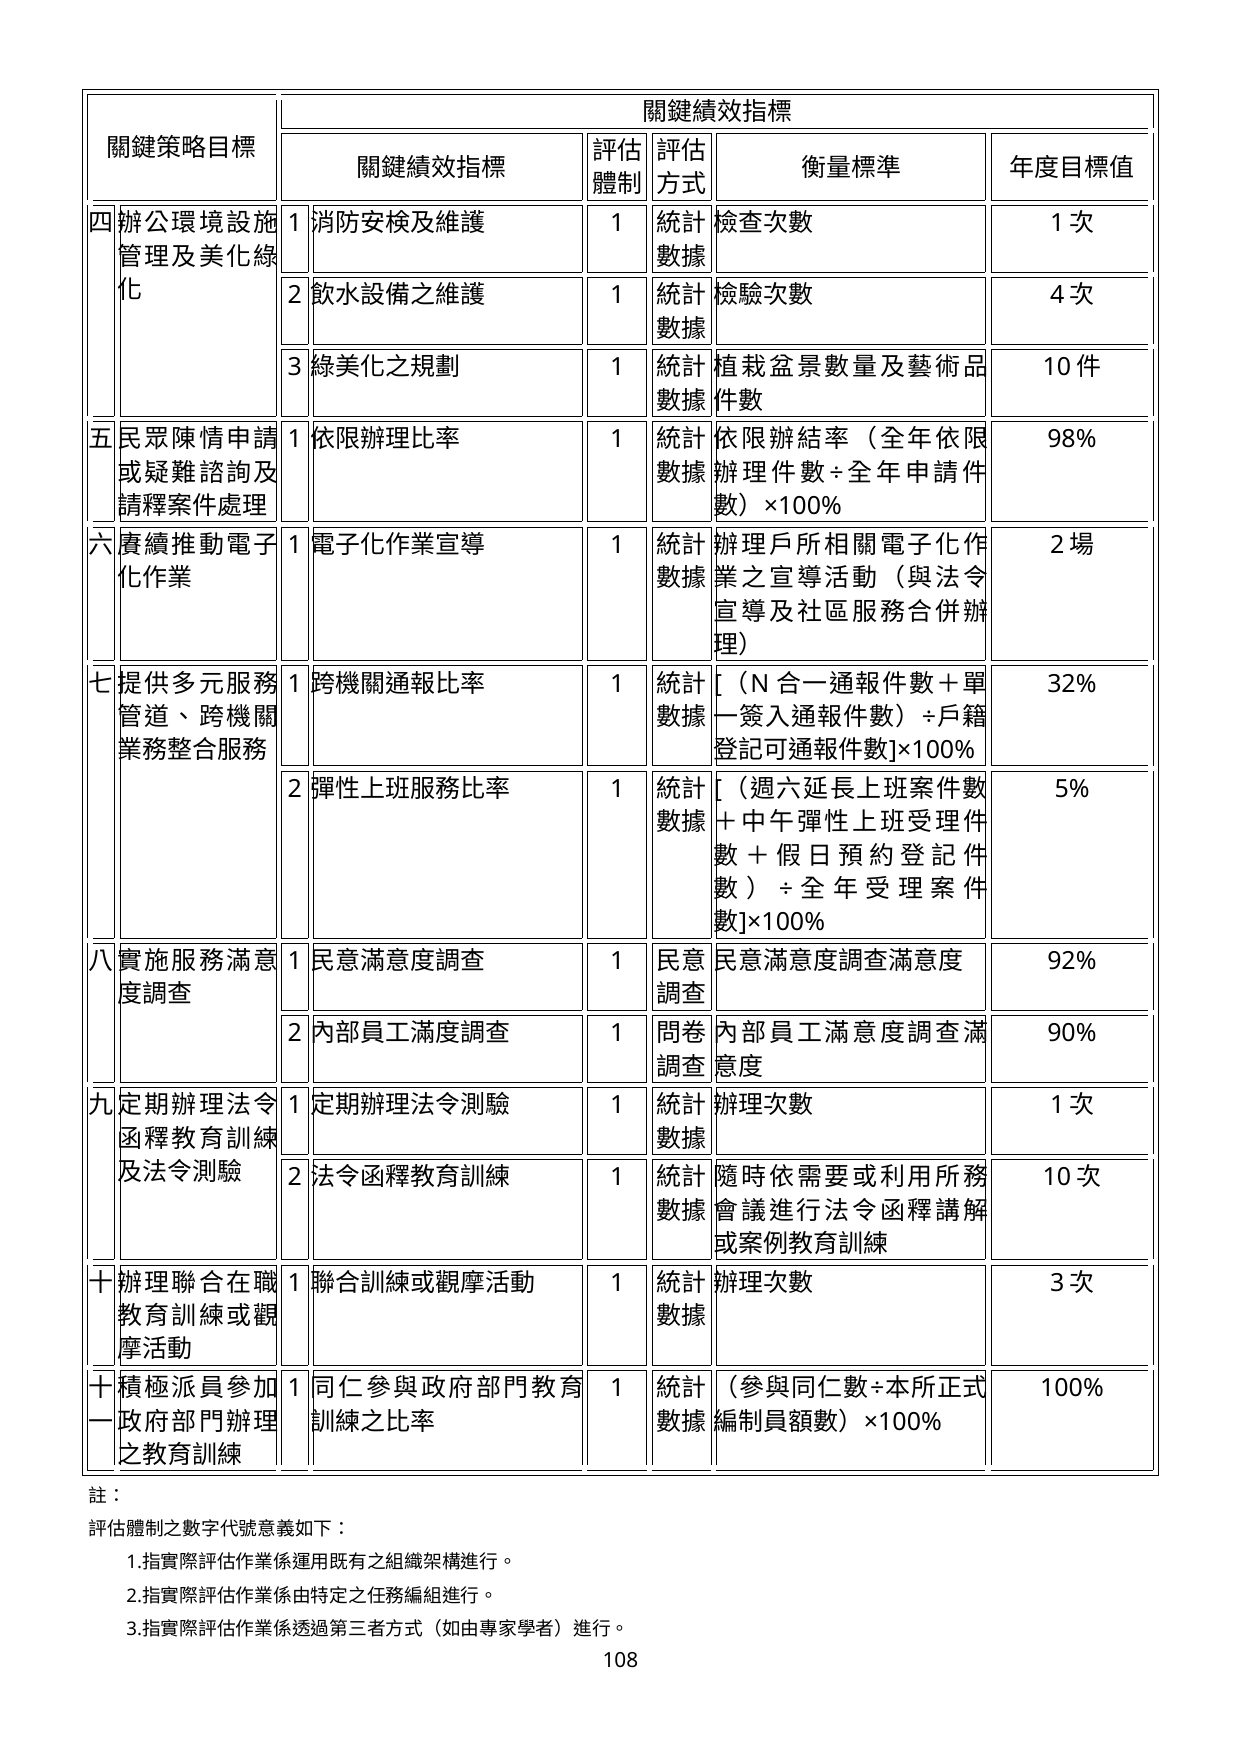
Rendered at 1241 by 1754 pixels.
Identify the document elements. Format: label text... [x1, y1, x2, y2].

table_cell 2 [278, 272, 311, 344]
text 1.指實際評估作業係運用既有之組織架構進行。 [89, 1542, 1152, 1575]
table_cell 10件 [988, 344, 1156, 416]
table_cell 飲水設備之維護 [311, 272, 585, 344]
table_cell 10次 [988, 1154, 1156, 1259]
table_cell 32% [988, 660, 1156, 765]
table_cell 六 [85, 521, 117, 660]
table_cell 檢查次數 [714, 200, 988, 272]
table_cell 十 [85, 1259, 117, 1364]
table_cell 年度目標值 [988, 128, 1156, 199]
table_cell 內部員工滿度調查 [311, 1010, 585, 1082]
table_cell 統計數據 [649, 200, 714, 272]
table_cell 民意調查 [649, 938, 714, 1009]
table_cell 3次 [988, 1259, 1156, 1364]
table_cell 1 [585, 1082, 649, 1154]
table_cell 辦公環境設施管理及美化綠化 [117, 200, 278, 416]
table_cell 98% [988, 416, 1156, 521]
table_cell 十一 [85, 1365, 117, 1470]
table_cell 定期辦理法令函釋教育訓練及法令測驗 [117, 1082, 278, 1259]
table_cell 統計數據 [649, 660, 714, 765]
text 註： [89, 1476, 1152, 1509]
table_cell 1 [278, 521, 311, 660]
table_cell 統計數據 [649, 416, 714, 521]
table_cell 綠美化之規劃 [311, 344, 585, 416]
table_cell 依限辦結率（全年依限辦理件數÷全年申請件數）×100% [714, 416, 988, 521]
table_cell 植栽盆景數量及藝術品件數 [714, 344, 988, 416]
table_cell 電子化作業宣導 [311, 521, 585, 660]
table_cell 2 [278, 1010, 311, 1082]
table_cell 積極派員參加政府部門辦理之教育訓練 [117, 1365, 278, 1470]
table_cell 隨時依需要或利用所務會議進行法令函釋講解或案例教育訓練 [714, 1154, 988, 1259]
text 2.指實際評估作業係由特定之任務編組進行。 [89, 1575, 1152, 1609]
table_cell 彈性上班服務比率 [311, 765, 585, 937]
table_cell 100% [988, 1365, 1156, 1470]
table_cell 統計數據 [649, 1082, 714, 1154]
table_cell 檢驗次數 [714, 272, 988, 344]
table_cell 定期辦理法令測驗 [311, 1082, 585, 1154]
table_cell 民眾陳情申請或疑難諮詢及請釋案件處理 [117, 416, 278, 521]
table_cell 1 [278, 938, 311, 1009]
table_cell 跨機關通報比率 [311, 660, 585, 765]
text 3.指實際評估作業係透過第三者方式（如由專家學者）進行。 [89, 1609, 1152, 1642]
table_cell 1次 [988, 1082, 1156, 1154]
table_cell 辦理次數 [714, 1259, 988, 1364]
table_cell 90% [988, 1010, 1156, 1082]
table_cell 統計數據 [649, 272, 714, 344]
table_cell 1 [585, 521, 649, 660]
table_cell 同仁參與政府部門教育訓練之比率 [311, 1365, 585, 1470]
table_cell 1 [585, 660, 649, 765]
table_cell 1次 [988, 200, 1156, 272]
table_cell [（N合一通報件數＋單一簽入通報件數）÷戶籍登記可通報件數]×100% [714, 660, 988, 765]
table_cell 關鍵績效指標 [278, 128, 585, 199]
table_cell 統計數據 [649, 765, 714, 937]
table_cell 評估 體制 [585, 129, 649, 199]
table_cell 提供多元服務管道、跨機關業務整合服務 [117, 660, 278, 937]
table_cell 1 [585, 416, 649, 521]
table_cell 統計數據 [649, 521, 714, 660]
table_cell 1 [278, 1082, 311, 1154]
table_cell 民意滿意度調查滿意度 [714, 938, 988, 1009]
table_cell 2 [278, 765, 311, 937]
table_cell 內部員工滿意度調查滿意度 [714, 1010, 988, 1082]
table_cell 1 [278, 416, 311, 521]
table_cell 九 [85, 1082, 117, 1259]
table_cell 1 [278, 200, 311, 272]
table_cell 法令函釋教育訓練 [311, 1154, 585, 1259]
table_cell 辦理戶所相關電子化作業之宣導活動（與法令宣導及社區服務合併辦理） [714, 521, 988, 660]
table_cell 八 [85, 938, 117, 1082]
table_cell 辦理聯合在職教育訓練或觀摩活動 [117, 1259, 278, 1364]
table_cell 1 [585, 272, 649, 344]
table_cell 衡量標準 [714, 129, 988, 199]
table_cell 辦理次數 [714, 1082, 988, 1154]
table_cell 4次 [988, 272, 1156, 344]
table_cell 五 [85, 416, 117, 521]
table_cell 1 [585, 1154, 649, 1259]
table_cell 統計數據 [649, 1365, 714, 1470]
text 評估體制之數字代號意義如下： [89, 1509, 1152, 1542]
table_cell 1 [585, 1259, 649, 1364]
table_cell 2場 [988, 521, 1156, 660]
table_cell 1 [278, 1365, 311, 1470]
table_header 關鍵績效指標 [278, 90, 1156, 127]
table_cell 3 [278, 344, 311, 416]
table_cell （參與同仁數÷本所正式編制員額數）×100% [714, 1365, 988, 1470]
table_cell 統計數據 [649, 1259, 714, 1364]
table_cell 問卷調查 [649, 1010, 714, 1082]
table_cell 5% [988, 765, 1156, 937]
table_cell 1 [585, 938, 649, 1009]
table_cell 2 [278, 1154, 311, 1259]
table_cell 實施服務滿意度調查 [117, 938, 278, 1082]
table_cell 評估 方式 [649, 129, 714, 199]
table_cell 民意滿意度調查 [311, 938, 585, 1009]
table_cell 消防安検及維護 [311, 200, 585, 272]
table_cell 統計數據 [649, 344, 714, 416]
table_cell 1 [585, 765, 649, 937]
table_cell 1 [585, 1010, 649, 1082]
table_cell 1 [585, 200, 649, 272]
table_cell 統計數據 [649, 1154, 714, 1259]
table_cell 依限辦理比率 [311, 416, 585, 521]
table_cell 1 [585, 344, 649, 416]
table_cell 92% [988, 938, 1156, 1009]
table_cell 賡續推動電子化作業 [117, 521, 278, 660]
table_cell 1 [585, 1365, 649, 1470]
table_header 關鍵策略目標 [85, 90, 278, 199]
table_cell [（週六延長上班案件數＋中午彈性上班受理件數＋假日預約登記件數）÷全年受理案件數]×100% [714, 765, 988, 937]
table_cell 七 [85, 660, 117, 937]
table_cell 1 [278, 660, 311, 765]
table_cell 四 [85, 200, 117, 416]
table_cell 1 [278, 1259, 311, 1364]
table_cell 聯合訓練或觀摩活動 [311, 1259, 585, 1364]
